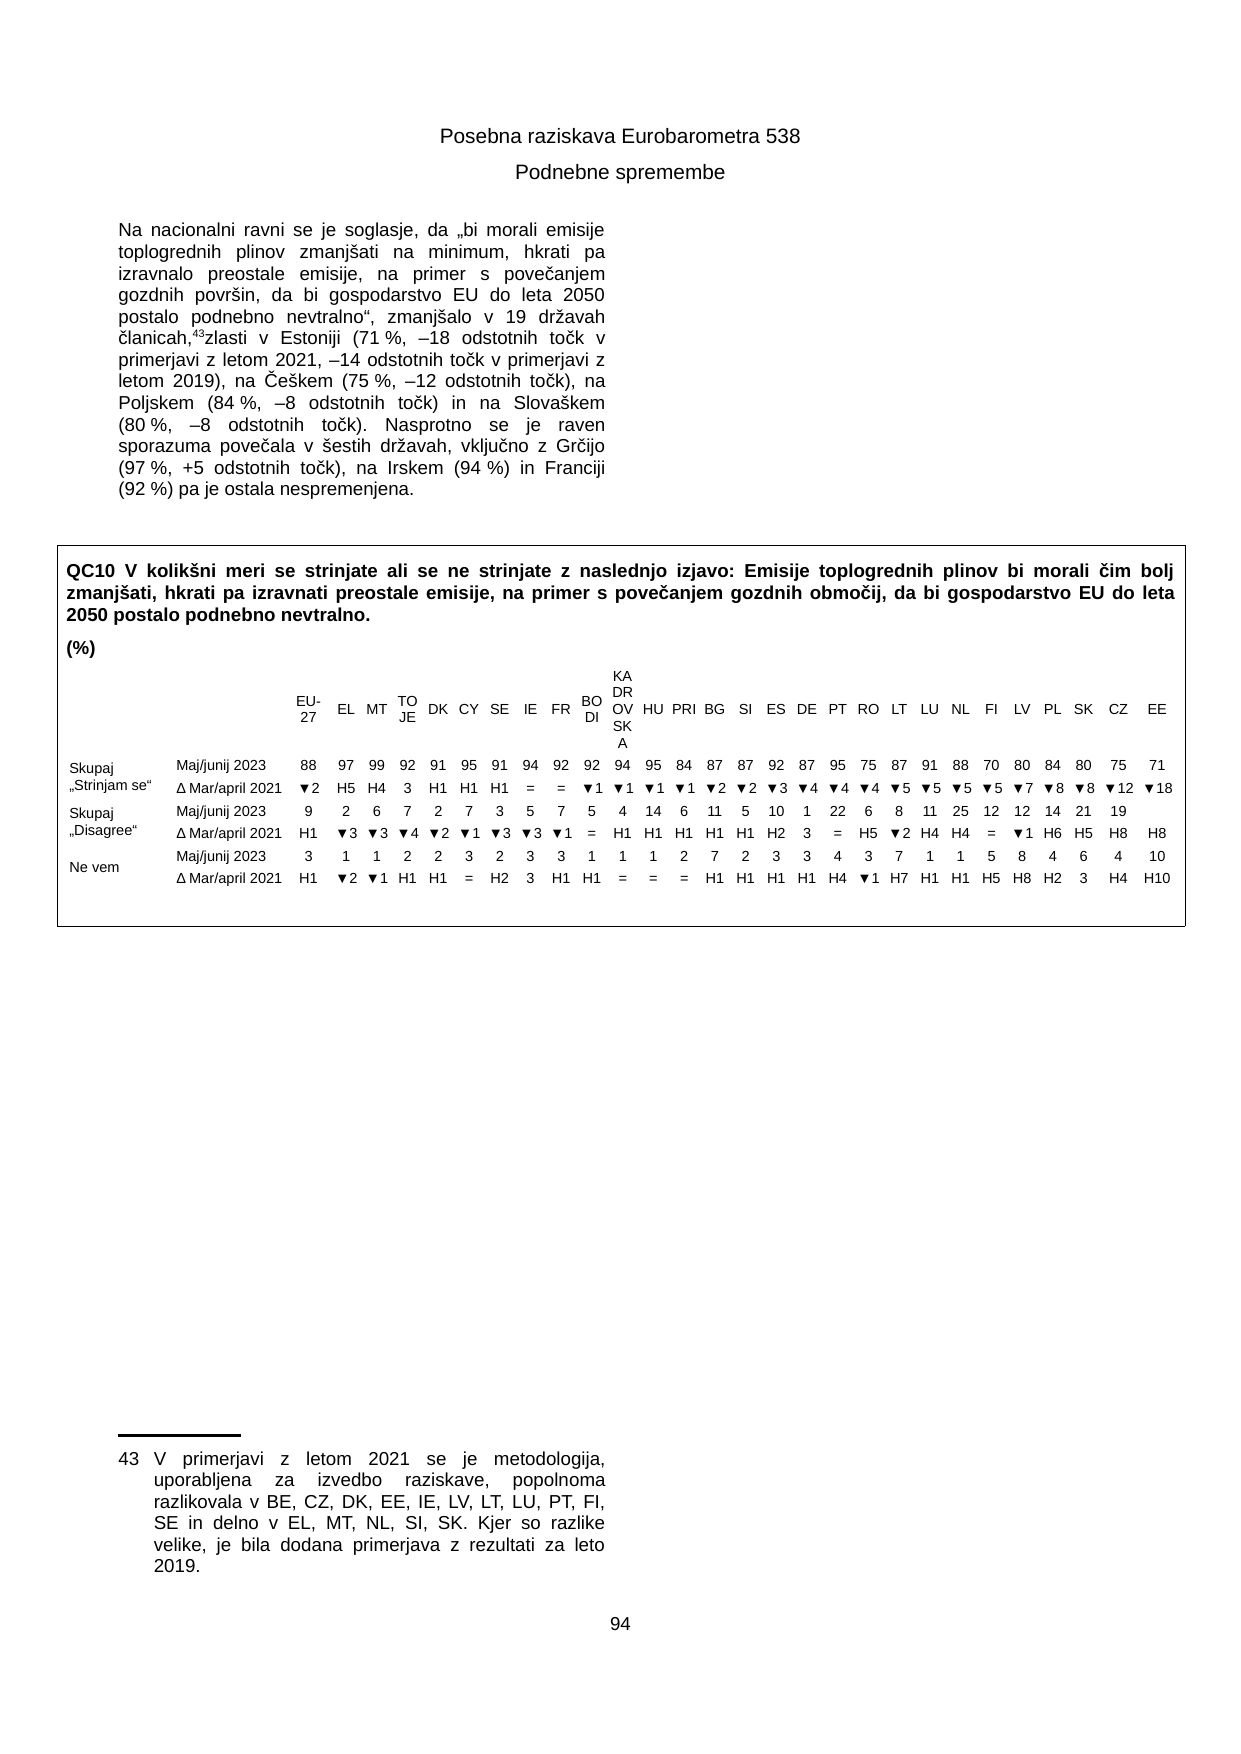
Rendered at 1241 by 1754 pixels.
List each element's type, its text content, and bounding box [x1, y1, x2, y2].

table_cell 71 [1138, 754, 1176, 777]
table_cell Н1 [546, 867, 576, 890]
table_cell Δ Mar/april 2021 [173, 867, 286, 890]
table_cell 4 [607, 799, 638, 822]
table_cell Н7 [884, 867, 914, 890]
table_cell 10 [1138, 845, 1176, 867]
table_header RO [853, 664, 884, 754]
table_header SI [730, 664, 761, 754]
table_cell ▼2 [730, 777, 761, 799]
table_cell 91 [914, 754, 945, 777]
table_cell ▼5 [976, 777, 1007, 799]
text QC10 V kolikšni meri se strinjate ali se ne strinjate z naslednjo izjavo: Emisije toplogrednih plinov bi morali čim bolj zmanjšati, hkrati pa izravnati preostale emisije, na primer s povečanjem gozdnih območij, da bi gospodarstvo EU do leta 2050 postalo podnebno nevtralno. [66, 560, 1176, 625]
table_cell 92 [761, 754, 791, 777]
table_cell 10 [761, 799, 791, 822]
table_cell 2 [484, 845, 515, 867]
table_cell 5 [515, 799, 546, 822]
table_header ES [761, 664, 791, 754]
table_cell 14 [1037, 799, 1068, 822]
text Na nacionalni ravni se je soglasje, da „bi morali emisije toplogrednih plinov zmanjšati na minimum, hkrati pa izravnalo preostale emisije, na primer s povečanjem gozdnih površin, da bi gospodarstvo EU do leta 2050 postalo podnebno nevtralno“, zmanjšalo v 19 državah članicah,zlasti v Estoniji (71 %, –18 odstotnih točk v primerjavi z letom 2021, –14 odstotnih točk v primerjavi z letom 2019), na Češkem (75 %, –12 odstotnih točk), na Poljskem (84 %, –8 odstotnih točk) in na Slovaškem (80 %, –8 odstotnih točk). Nasprotno se je raven sporazuma povečala v šestih državah, vključno z Grčijo (97 %, +5 odstotnih točk), na Irskem (94 %) in Franciji (92 %) pa je ostala nespremenjena. [118, 219, 605, 499]
table_cell ▼18 [1138, 777, 1176, 799]
table_header [173, 664, 286, 754]
table_cell ▼1 [1007, 822, 1037, 844]
table_cell 12 [1007, 799, 1037, 822]
table_cell Н1 [730, 822, 761, 844]
table_cell 91 [484, 754, 515, 777]
table_cell Н1 [607, 822, 638, 844]
table_cell 3 [853, 845, 884, 867]
table_header PRI [669, 664, 699, 754]
table_cell 5 [976, 845, 1007, 867]
table_header EL [331, 664, 361, 754]
table_cell ▼3 [515, 822, 546, 844]
table_cell 9 [286, 799, 331, 822]
table_cell 92 [546, 754, 576, 777]
table_cell ▼1 [576, 777, 607, 799]
table_cell = [454, 867, 484, 890]
table_cell ▼7 [1007, 777, 1037, 799]
table_cell Н1 [423, 777, 453, 799]
table_cell Н1 [730, 867, 761, 890]
table_cell ▼3 [331, 822, 361, 844]
table_cell 80 [1007, 754, 1037, 777]
table_header TO JE [392, 664, 423, 754]
table_cell 1 [331, 845, 361, 867]
table_cell Н5 [1068, 822, 1099, 844]
table_cell Skupaj „Strinjam se“ [66, 754, 173, 799]
table_cell ▼8 [1068, 777, 1099, 799]
table_header EE [1138, 664, 1176, 754]
table_header PL [1037, 664, 1068, 754]
table_cell [1138, 799, 1176, 822]
table_cell 2 [669, 845, 699, 867]
table_cell Maj/junij 2023 [173, 799, 286, 822]
table_cell ▼4 [853, 777, 884, 799]
table_cell 7 [699, 845, 730, 867]
table_cell 94 [515, 754, 546, 777]
table_cell ▼1 [607, 777, 638, 799]
table_cell 92 [392, 754, 423, 777]
table_cell 6 [1068, 845, 1099, 867]
table_cell 3 [392, 777, 423, 799]
table_cell Δ Mar/april 2021 [173, 822, 286, 844]
table_cell Н1 [286, 867, 331, 890]
table_cell 3 [515, 845, 546, 867]
table_cell Н1 [669, 822, 699, 844]
table_cell ▼2 [286, 777, 331, 799]
table_cell 5 [730, 799, 761, 822]
table_cell 3 [515, 867, 546, 890]
table_cell ▼1 [853, 867, 884, 890]
table_cell = [976, 822, 1007, 844]
table_cell Н1 [945, 867, 976, 890]
table_cell 8 [884, 799, 914, 822]
table_cell 3 [791, 822, 822, 844]
table_cell ▼5 [884, 777, 914, 799]
table_cell = [822, 822, 853, 844]
table_cell 87 [884, 754, 914, 777]
table_cell 6 [853, 799, 884, 822]
table_cell ▼1 [361, 867, 392, 890]
table_cell 4 [1037, 845, 1068, 867]
table_cell 14 [638, 799, 668, 822]
table_cell ▼1 [546, 822, 576, 844]
table_cell 7 [884, 845, 914, 867]
table_cell 1 [361, 845, 392, 867]
table_cell ▼5 [945, 777, 976, 799]
table_cell 6 [669, 799, 699, 822]
table_cell Н1 [286, 822, 331, 844]
table_cell 25 [945, 799, 976, 822]
table_cell 95 [454, 754, 484, 777]
table_cell 92 [576, 754, 607, 777]
table_cell Н4 [914, 822, 945, 844]
table_header FR [546, 664, 576, 754]
table_cell ▼2 [699, 777, 730, 799]
table_header SK [1068, 664, 1099, 754]
table_cell 4 [822, 845, 853, 867]
table_header LV [1007, 664, 1037, 754]
table_cell ▼4 [791, 777, 822, 799]
table_cell ▼1 [638, 777, 668, 799]
table_cell 75 [853, 754, 884, 777]
table_cell 91 [423, 754, 453, 777]
table_cell 3 [286, 845, 331, 867]
table_cell 75 [1099, 754, 1138, 777]
table_cell 87 [730, 754, 761, 777]
table_cell 84 [669, 754, 699, 777]
table_cell ▼12 [1099, 777, 1138, 799]
table_header KADROVSKA [607, 664, 638, 754]
table_cell Н1 [423, 867, 453, 890]
table_cell 1 [945, 845, 976, 867]
table_cell Н2 [1037, 867, 1068, 890]
table_header SE [484, 664, 515, 754]
table_cell = [546, 777, 576, 799]
table_cell 3 [761, 845, 791, 867]
table_cell 97 [331, 754, 361, 777]
table_cell 80 [1068, 754, 1099, 777]
table_cell 7 [392, 799, 423, 822]
table_header BG [699, 664, 730, 754]
table_cell ▼8 [1037, 777, 1068, 799]
table_cell 2 [331, 799, 361, 822]
table_cell Н1 [791, 867, 822, 890]
table_cell 11 [699, 799, 730, 822]
table_cell 88 [286, 754, 331, 777]
table_cell 11 [914, 799, 945, 822]
table_cell ▼1 [669, 777, 699, 799]
table_cell 3 [484, 799, 515, 822]
table_cell 1 [914, 845, 945, 867]
table_header CZ [1099, 664, 1138, 754]
table_cell 6 [361, 799, 392, 822]
table_header CY [454, 664, 484, 754]
table_cell 3 [454, 845, 484, 867]
table_cell 7 [546, 799, 576, 822]
table_cell Н5 [853, 822, 884, 844]
table_cell ▼1 [454, 822, 484, 844]
table_cell Н1 [484, 777, 515, 799]
table_cell 84 [1037, 754, 1068, 777]
table_cell Н5 [976, 867, 1007, 890]
table_cell 95 [638, 754, 668, 777]
table_cell Н5 [331, 777, 361, 799]
table_header MT [361, 664, 392, 754]
table_header IE [515, 664, 546, 754]
table_cell 88 [945, 754, 976, 777]
table_cell 94 [607, 754, 638, 777]
table_cell Ne vem [66, 845, 173, 890]
table_cell ▼2 [423, 822, 453, 844]
table_cell = [638, 867, 668, 890]
table_cell Н1 [392, 867, 423, 890]
table_cell 5 [576, 799, 607, 822]
table_cell 99 [361, 754, 392, 777]
table_header DE [791, 664, 822, 754]
table_cell Н6 [1037, 822, 1068, 844]
table_cell 87 [699, 754, 730, 777]
text (%) [66, 637, 1176, 658]
table_cell 1 [576, 845, 607, 867]
table_cell Н4 [1099, 867, 1138, 890]
table_header DK [423, 664, 453, 754]
table_cell 19 [1099, 799, 1138, 822]
table_cell Δ Mar/april 2021 [173, 777, 286, 799]
table_cell 1 [607, 845, 638, 867]
table_cell ▼3 [484, 822, 515, 844]
table_cell ▼3 [361, 822, 392, 844]
table_cell 8 [1007, 845, 1037, 867]
table_cell 2 [392, 845, 423, 867]
table_cell Maj/junij 2023 [173, 845, 286, 867]
table_cell Н1 [576, 867, 607, 890]
table_cell 7 [454, 799, 484, 822]
table_header FI [976, 664, 1007, 754]
table_header HU [638, 664, 668, 754]
table_cell 1 [638, 845, 668, 867]
table_cell ▼4 [822, 777, 853, 799]
table_header BODI [576, 664, 607, 754]
table_cell Н8 [1007, 867, 1037, 890]
table_cell 3 [791, 845, 822, 867]
table_header PT [822, 664, 853, 754]
table_cell Н8 [1099, 822, 1138, 844]
table_cell ▼3 [761, 777, 791, 799]
table_cell Н1 [914, 867, 945, 890]
table_cell 1 [791, 799, 822, 822]
text V primerjavi z letom 2021 se je metodologija, uporabljena za izvedbo raziskave, popolnoma razlikovala v BE, CZ, DK, EE, IE, LV, LT, LU, PT, FI, SE in delno v EL, MT, NL, SI, SK. Kjer so razlike velike, je bila dodana primerjava z rezultati za leto 2019. [118, 1447, 605, 1577]
table_cell Н1 [699, 822, 730, 844]
table_header [66, 664, 173, 754]
table_cell ▼5 [914, 777, 945, 799]
table_header EU-27 [286, 664, 331, 754]
table_cell ▼4 [392, 822, 423, 844]
table_cell Н1 [699, 867, 730, 890]
table_cell 22 [822, 799, 853, 822]
table_cell ▼2 [331, 867, 361, 890]
table_cell 70 [976, 754, 1007, 777]
table_cell = [607, 867, 638, 890]
table_cell Н2 [761, 822, 791, 844]
table_cell 2 [423, 799, 453, 822]
table_cell 21 [1068, 799, 1099, 822]
table_cell 87 [791, 754, 822, 777]
table_cell 12 [976, 799, 1007, 822]
table_cell Н4 [945, 822, 976, 844]
table_header NL [945, 664, 976, 754]
table_cell 2 [730, 845, 761, 867]
table_cell ▼2 [884, 822, 914, 844]
table_cell Н4 [822, 867, 853, 890]
table_cell = [515, 777, 546, 799]
table_cell 2 [423, 845, 453, 867]
table_cell 3 [546, 845, 576, 867]
table_cell 4 [1099, 845, 1138, 867]
table_header LU [914, 664, 945, 754]
table_cell 3 [1068, 867, 1099, 890]
table_cell Н1 [638, 822, 668, 844]
table_cell Maj/junij 2023 [173, 754, 286, 777]
table_cell Н10 [1138, 867, 1176, 890]
table_cell 95 [822, 754, 853, 777]
table_cell Н8 [1138, 822, 1176, 844]
table_cell Skupaj „Disagree“ [66, 799, 173, 844]
table_cell = [669, 867, 699, 890]
table_header LT [884, 664, 914, 754]
table_cell Н1 [761, 867, 791, 890]
table_cell Н1 [454, 777, 484, 799]
table_cell Н2 [484, 867, 515, 890]
table_cell Н4 [361, 777, 392, 799]
table_cell = [576, 822, 607, 844]
